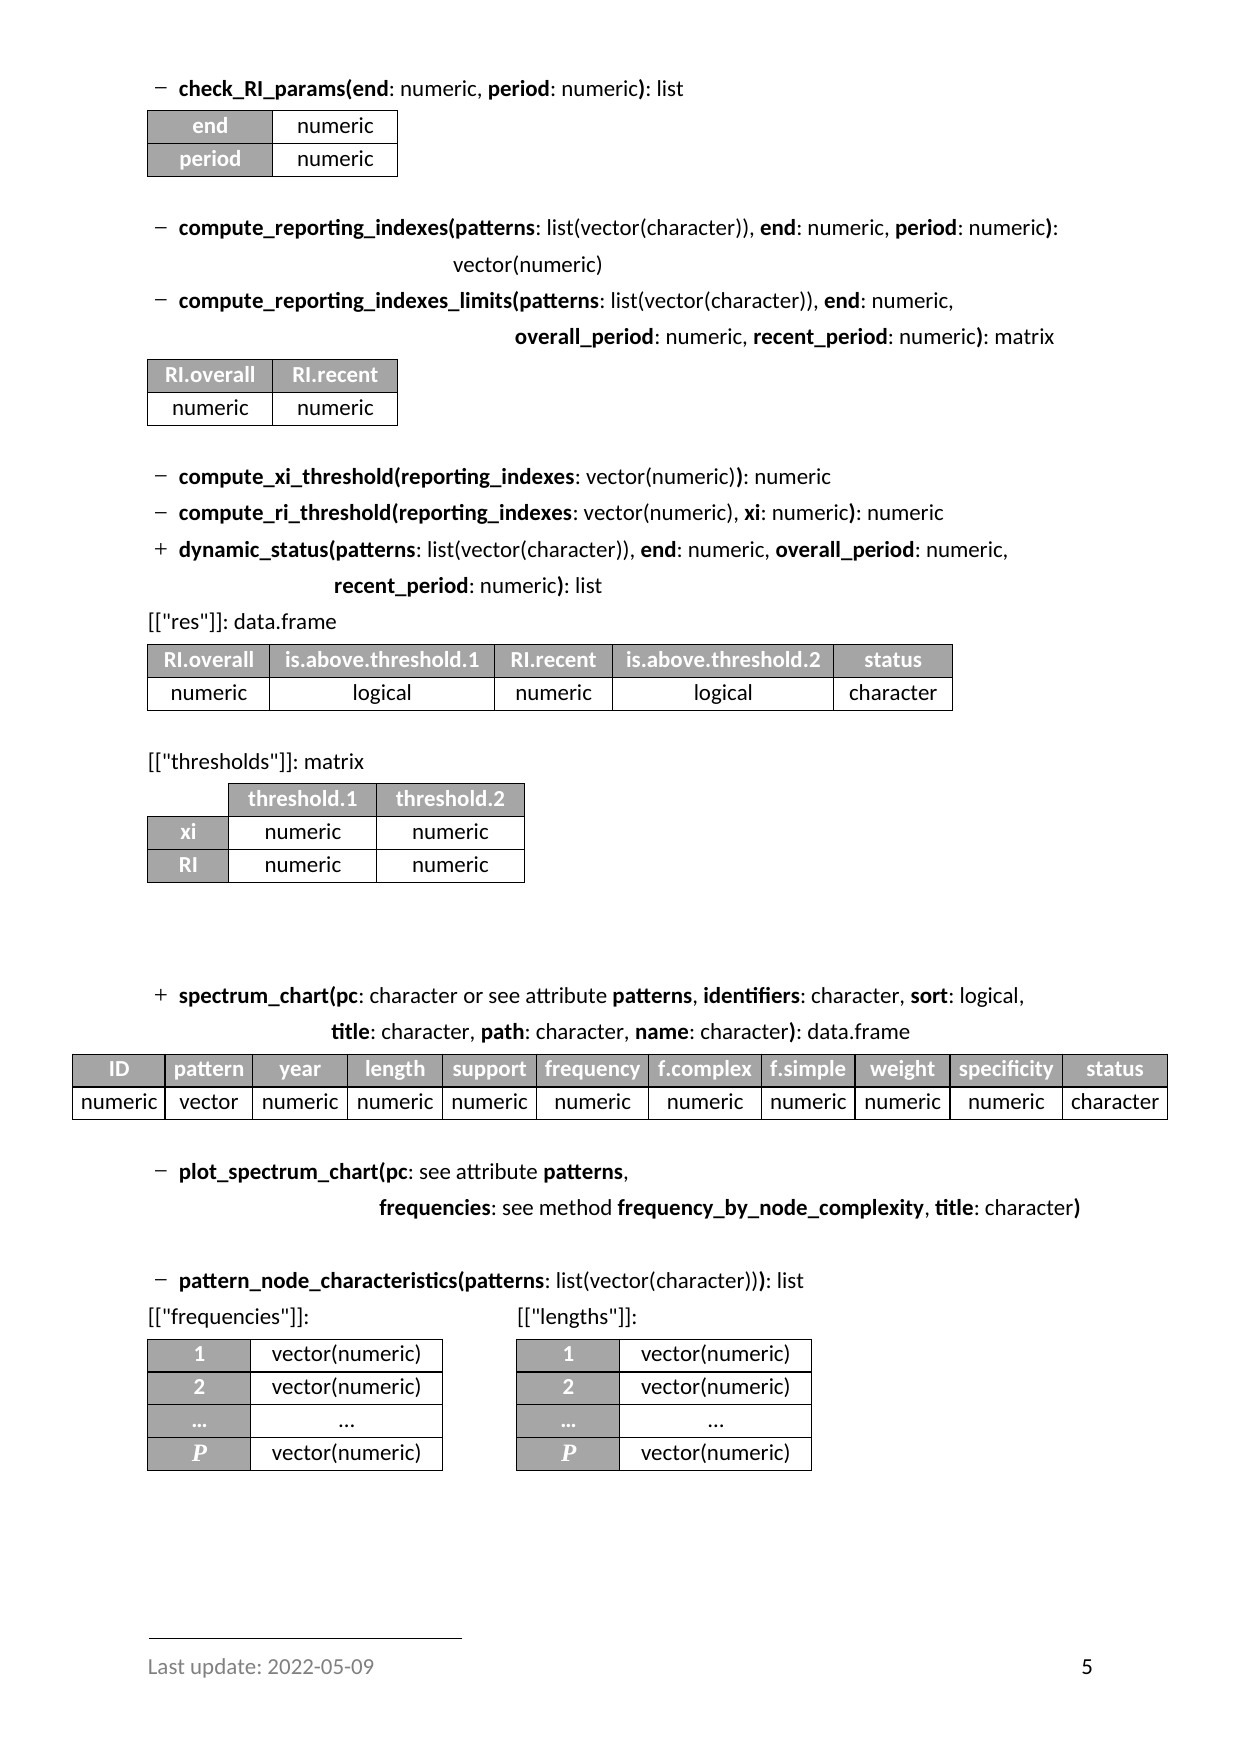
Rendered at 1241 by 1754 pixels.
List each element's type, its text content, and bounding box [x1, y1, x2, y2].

table_cell xi [148, 817, 228, 849]
table_header support [443, 1055, 536, 1086]
table_header threshold.2 [377, 784, 524, 816]
table_header end [148, 111, 272, 143]
table_cell numeric [856, 1088, 949, 1119]
text compute_xi_threshold(reporting_indexes: vector(numeric)): numeric [148, 462, 1093, 490]
table_header status [834, 645, 952, 677]
table_header vector(numeric) [251, 1340, 442, 1371]
table_cell numeric [253, 1088, 347, 1119]
table_header f.complex [649, 1055, 761, 1086]
table_cell 2 [148, 1373, 250, 1404]
table_cell logical [613, 678, 833, 709]
text vector(numeric) [369, 250, 1093, 278]
table_cell logical [270, 678, 494, 709]
text recent_period: numeric): list [148, 571, 1093, 599]
table_header is.above.threshold.1 [270, 645, 494, 677]
table_cell vector(numeric) [251, 1373, 442, 1404]
text spectrum_chart(pc: character or see attribute patterns, identifiers: character, sort: logical, [148, 981, 1093, 1009]
table_header RI.recent [495, 645, 612, 677]
text plot_spectrum_chart(pc: see attribute patterns, [148, 1157, 1093, 1185]
table_header RI.recent [273, 360, 397, 392]
table_header RI.overall [148, 645, 269, 677]
table_cell numeric [377, 817, 524, 849]
table_header length [348, 1055, 442, 1086]
table_header vector(numeric) [620, 1340, 811, 1371]
text frequencies: see method frequency_by_node_complexity, title: character) [295, 1193, 1093, 1221]
table_cell numeric [73, 1088, 164, 1119]
table_header status [1063, 1055, 1167, 1086]
table_header 1 [517, 1340, 619, 1371]
table_cell character [1063, 1088, 1167, 1119]
table_cell numeric [443, 1088, 536, 1119]
table_header numeric [273, 111, 397, 143]
table_cell … [517, 1405, 619, 1437]
table_cell numeric [495, 678, 612, 709]
table_cell … [620, 1405, 811, 1437]
text pattern_node_characteristics(patterns: list(vector(character))): list [148, 1266, 1093, 1294]
table_cell [148, 1438, 250, 1470]
table_cell numeric [348, 1088, 442, 1119]
table_header threshold.1 [229, 784, 376, 816]
table_header [148, 783, 228, 816]
text [["lengths"]]: [517, 1302, 1093, 1330]
table_cell numeric [762, 1088, 854, 1119]
text [["thresholds"]]: matrix [148, 747, 1093, 775]
table_cell … [251, 1405, 442, 1437]
text check_RI_params(end: numeric, period: numeric): list [148, 74, 1093, 102]
table_cell … [148, 1405, 250, 1437]
table_cell numeric [229, 850, 376, 882]
table_header weight [856, 1055, 949, 1086]
table_cell numeric [273, 393, 397, 424]
text title: character, path: character, name: character): data.frame [221, 1017, 1093, 1045]
text [["res"]]: data.frame [148, 607, 1093, 635]
table_cell character [834, 678, 952, 709]
text dynamic_status(patterns: list(vector(character)), end: numeric, overall_period: numeric, [148, 535, 1093, 563]
table_cell numeric [649, 1088, 761, 1119]
table_header ID [73, 1055, 164, 1086]
table_header frequency [537, 1055, 648, 1086]
table_cell vector(numeric) [620, 1438, 811, 1470]
table_cell RI [148, 850, 228, 882]
text compute_reporting_indexes(patterns: list(vector(character)), end: numeric, period: numeric): [148, 213, 1093, 241]
text compute_reporting_indexes_limits(patterns: list(vector(character)), end: numeric, [148, 286, 1093, 314]
table_header 1 [148, 1340, 250, 1371]
table_cell numeric [148, 678, 269, 709]
table_cell 2 [517, 1373, 619, 1404]
text compute_ri_threshold(reporting_indexes: vector(numeric), xi: numeric): numeric [148, 498, 1093, 526]
table_header pattern [166, 1055, 252, 1086]
table_cell vector [166, 1088, 252, 1119]
table_cell numeric [537, 1088, 648, 1119]
text overall_period: numeric, recent_period: numeric): matrix [369, 322, 1093, 350]
table_header RI.overall [148, 360, 272, 392]
table_header year [253, 1055, 347, 1086]
table_cell numeric [229, 817, 376, 849]
table_cell vector(numeric) [620, 1373, 811, 1404]
table_cell numeric [148, 393, 272, 424]
table_cell numeric [377, 850, 524, 882]
table_header is.above.threshold.2 [613, 645, 833, 677]
text [["frequencies"]]: [148, 1302, 443, 1330]
table_header specificity [951, 1055, 1062, 1086]
table_cell [517, 1438, 619, 1470]
table_header f.simple [762, 1055, 854, 1086]
table_cell numeric [951, 1088, 1062, 1119]
table_cell numeric [273, 144, 397, 176]
table_cell period [148, 144, 272, 176]
table_cell vector(numeric) [251, 1438, 442, 1470]
